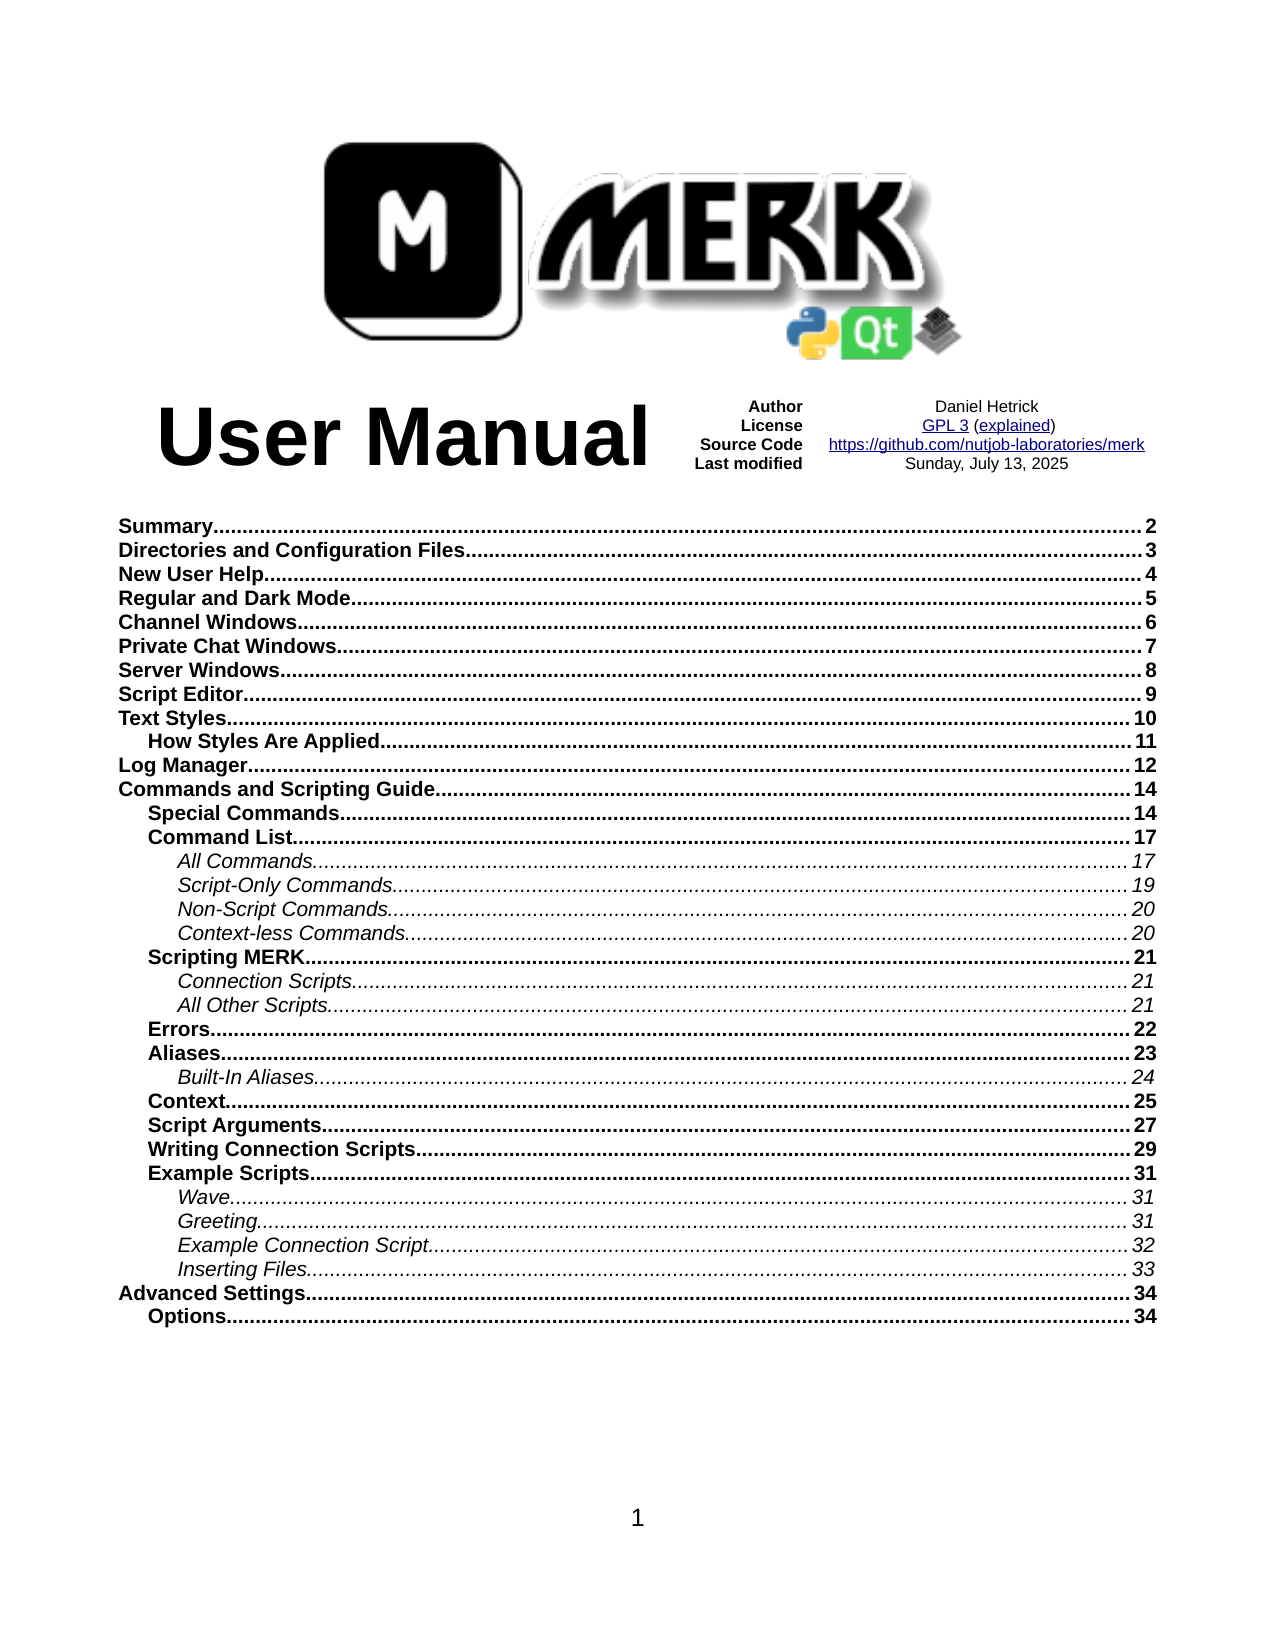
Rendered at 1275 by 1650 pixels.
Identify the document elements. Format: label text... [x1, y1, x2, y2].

picture [304, 118, 971, 368]
text Summary 2 [118, 514, 1157, 538]
table_header Author [690, 396, 816, 416]
text Directories and Configuration Files 3 [118, 538, 1157, 562]
text Example Connection Script 32 [177, 1232, 1157, 1256]
text Options 34 [148, 1304, 1157, 1328]
text Special Commands 14 [148, 801, 1157, 825]
text Connection Scripts 21 [177, 969, 1157, 993]
text Non-Script Commands 20 [177, 897, 1157, 921]
table_header [690, 387, 1157, 396]
table_header [690, 473, 1157, 483]
text Greeting 31 [177, 1208, 1157, 1232]
text Script-Only Commands 19 [177, 873, 1157, 897]
table_cell GPL 3 (explained) [816, 416, 1157, 435]
text Script Arguments 27 [148, 1113, 1157, 1137]
text Command List 17 [148, 825, 1157, 849]
table_cell https://github.com/nutjob-laboratories/merk [816, 435, 1157, 454]
text Scripting MERK 21 [148, 945, 1157, 969]
text Channel Windows 6 [118, 609, 1157, 633]
text Log Manager 12 [118, 753, 1157, 777]
table_cell Last modified [690, 454, 816, 473]
text Server Windows 8 [118, 657, 1157, 681]
text Regular and Dark Mode 5 [118, 586, 1157, 609]
text Writing Connection Scripts 29 [148, 1137, 1157, 1161]
table_cell Sunday, July 13, 2025 [816, 454, 1157, 473]
table_cell Source Code [690, 435, 816, 454]
text Commands and Scripting Guide 14 [118, 777, 1157, 801]
text All Commands 17 [177, 849, 1157, 873]
table_header User Manual [118, 387, 690, 483]
text New User Help 4 [118, 562, 1157, 586]
table_cell License [690, 416, 816, 435]
text Wave 31 [177, 1184, 1157, 1208]
text Example Scripts 31 [148, 1161, 1157, 1184]
text Text Styles 10 [118, 705, 1157, 729]
text Aliases 23 [148, 1041, 1157, 1065]
text Private Chat Windows 7 [118, 633, 1157, 657]
text How Styles Are Applied 11 [148, 729, 1157, 753]
text Script Editor 9 [118, 681, 1157, 705]
text Advanced Settings 34 [118, 1280, 1157, 1304]
text Built-In Aliases 24 [177, 1065, 1157, 1089]
text All Other Scripts 21 [177, 993, 1157, 1017]
text Inserting Files 33 [177, 1256, 1157, 1280]
text Errors 22 [148, 1017, 1157, 1041]
table_header Daniel Hetrick [816, 396, 1157, 416]
text Context-less Commands 20 [177, 921, 1157, 945]
text Context 25 [148, 1089, 1157, 1113]
